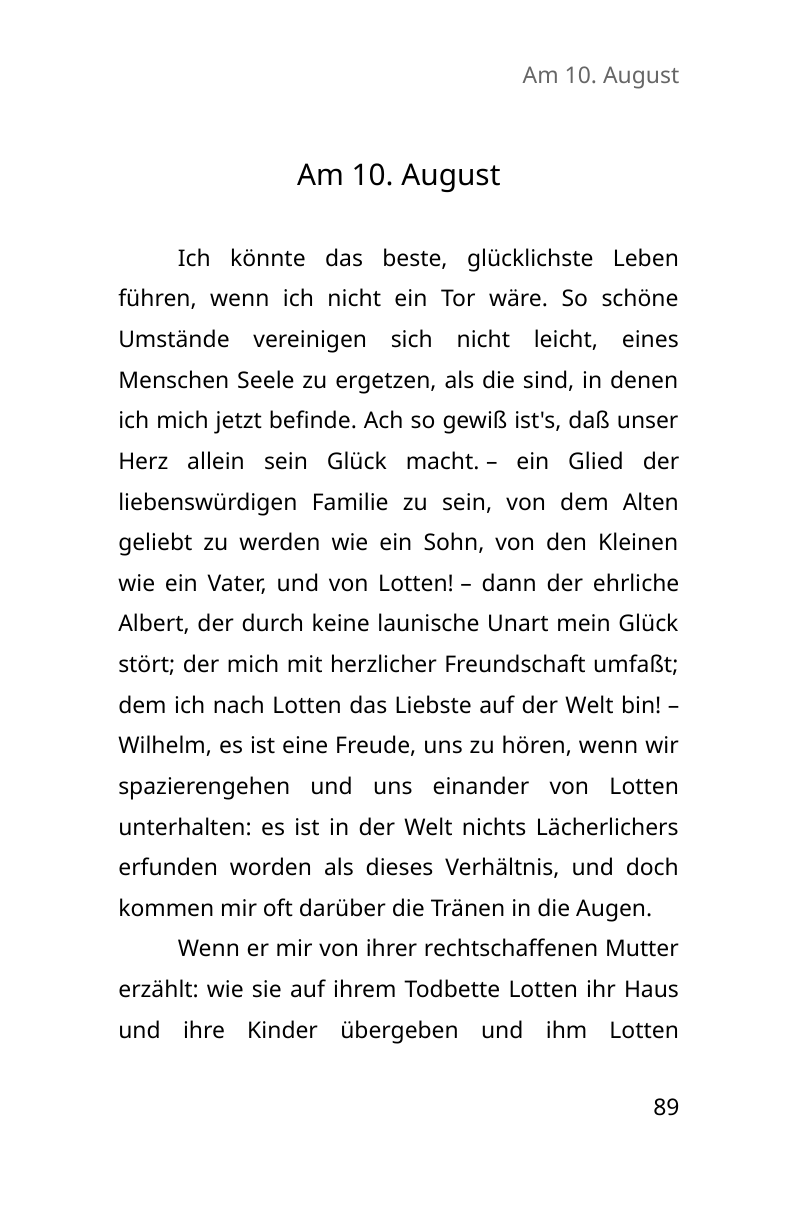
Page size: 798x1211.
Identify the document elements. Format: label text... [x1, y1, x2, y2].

text Wenn er mir von ihrer rechtschaffenen Mutter erzählt: wie sie auf ihrem Todbette Lotten ihr Haus und ihre Kinder übergeben und ihm Lotten [118, 932, 679, 1045]
text Ich könnte das beste, glücklichste Leben führen, wenn ich nicht ein Tor wäre. So schöne Umstände vereinigen sich nicht leicht, eines Menschen Seele zu ergetzen, als die sind, in denen ich mich jetzt befinde. Ach so gewiß ist's, daß unser Herz allein sein Glück macht. – ein Glied der liebenswürdigen Familie zu sein, von dem Alten geliebt zu werden wie ein Sohn, von den Kleinen wie ein Vater, und von Lotten! – dann der ehrliche Albert, der durch keine launische Unart mein Glück stört; der mich mit herzlicher Freundschaft umfaßt; dem ich nach Lotten das Liebste auf der Welt bin! – Wilhelm, es ist eine Freude, uns zu hören, wenn wir spazierengehen und uns einander von Lotten unterhalten: es ist in der Welt nichts Lächerlichers erfunden worden als dieses Verhältnis, und doch kommen mir oft darüber die Tränen in die Augen. [118, 217, 679, 923]
subtitle Am 10. August [118, 120, 679, 194]
